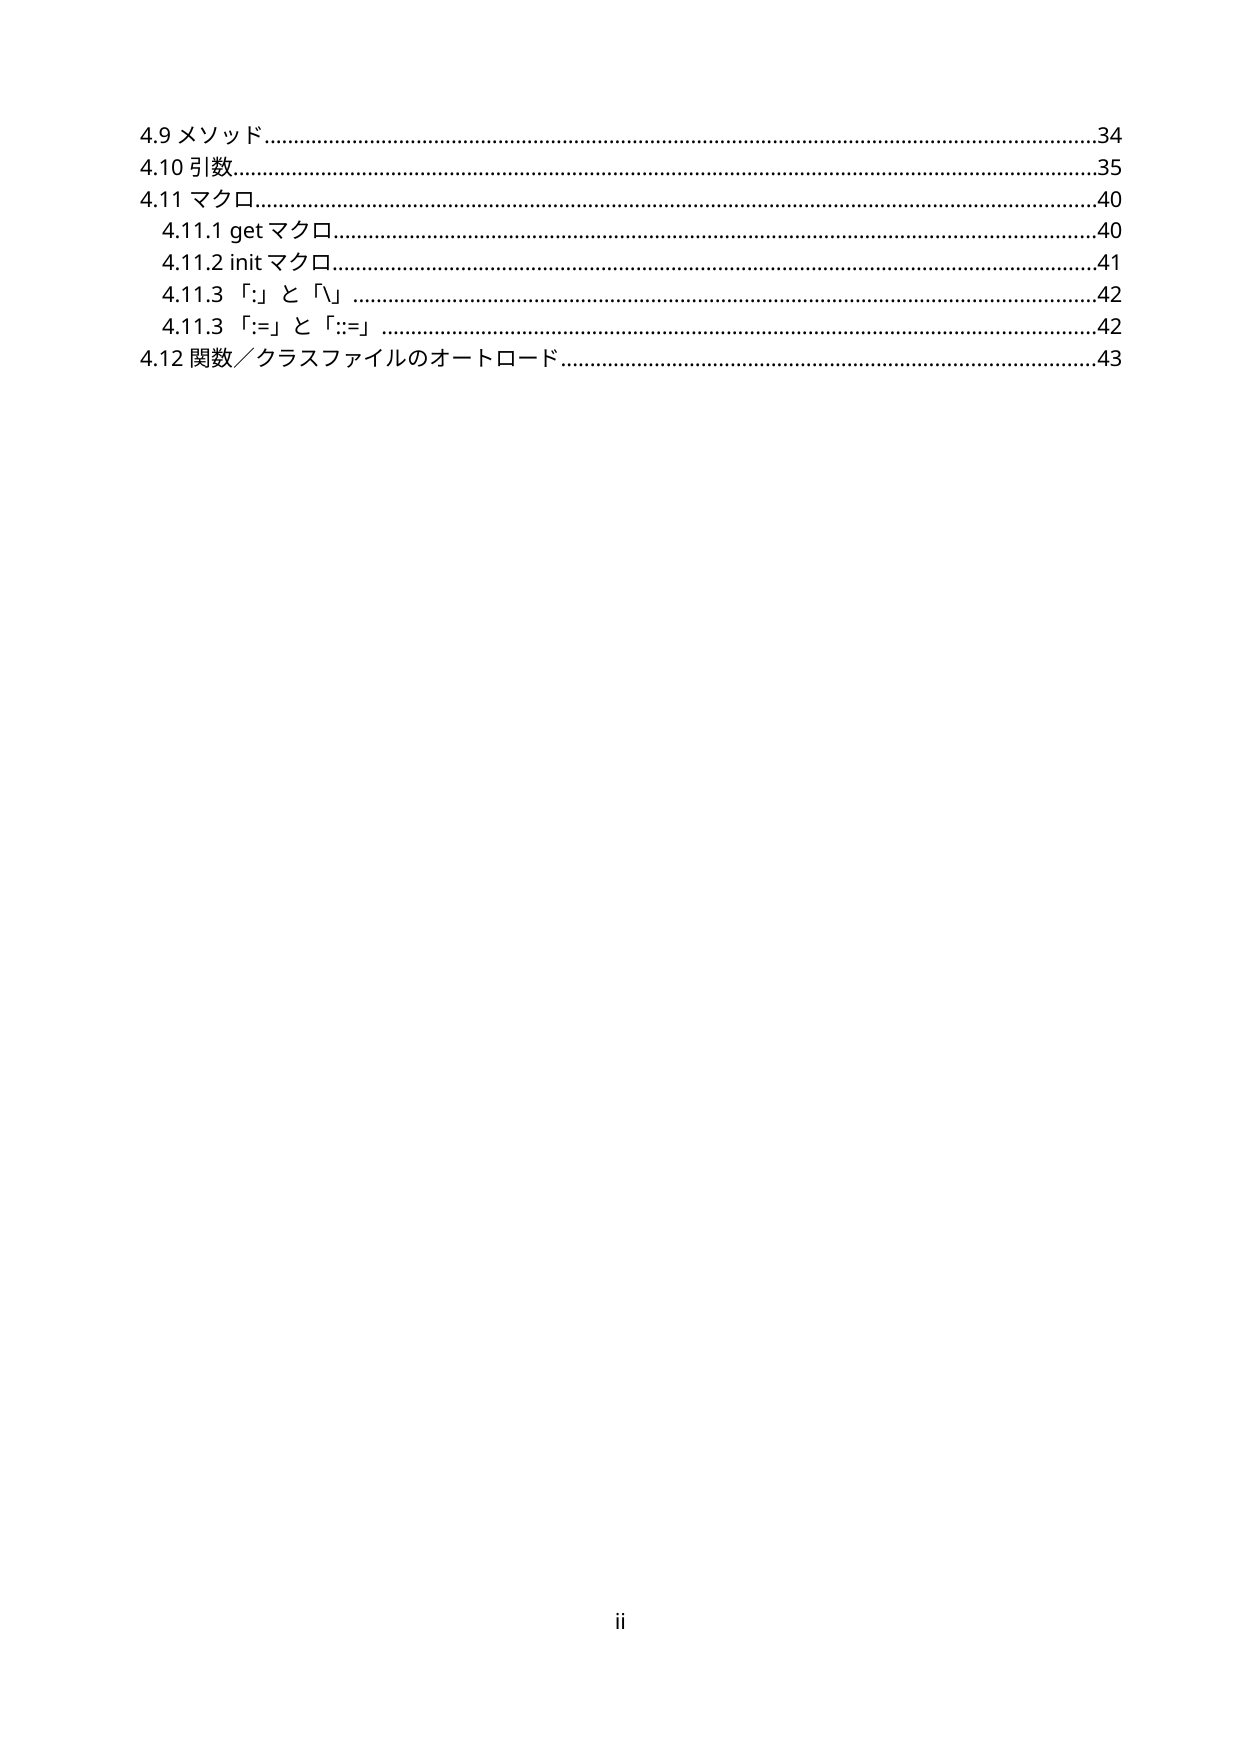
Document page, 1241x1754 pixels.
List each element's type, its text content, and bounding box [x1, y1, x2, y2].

text 4.11.3 「:」と「\」 42 [162, 277, 1122, 309]
text 4.11.1 getマクロ 40 [162, 213, 1122, 245]
text 4.12 関数／クラスファイルのオートロード 43 [140, 341, 1122, 372]
text 4.11.3 「:=」と「::=」 42 [162, 309, 1122, 341]
text 4.11 マクロ 40 [140, 182, 1122, 213]
text 4.10 引数 35 [140, 150, 1122, 182]
text 4.9 メソッド 34 [140, 118, 1122, 150]
text 4.11.2 initマクロ 41 [162, 245, 1122, 277]
